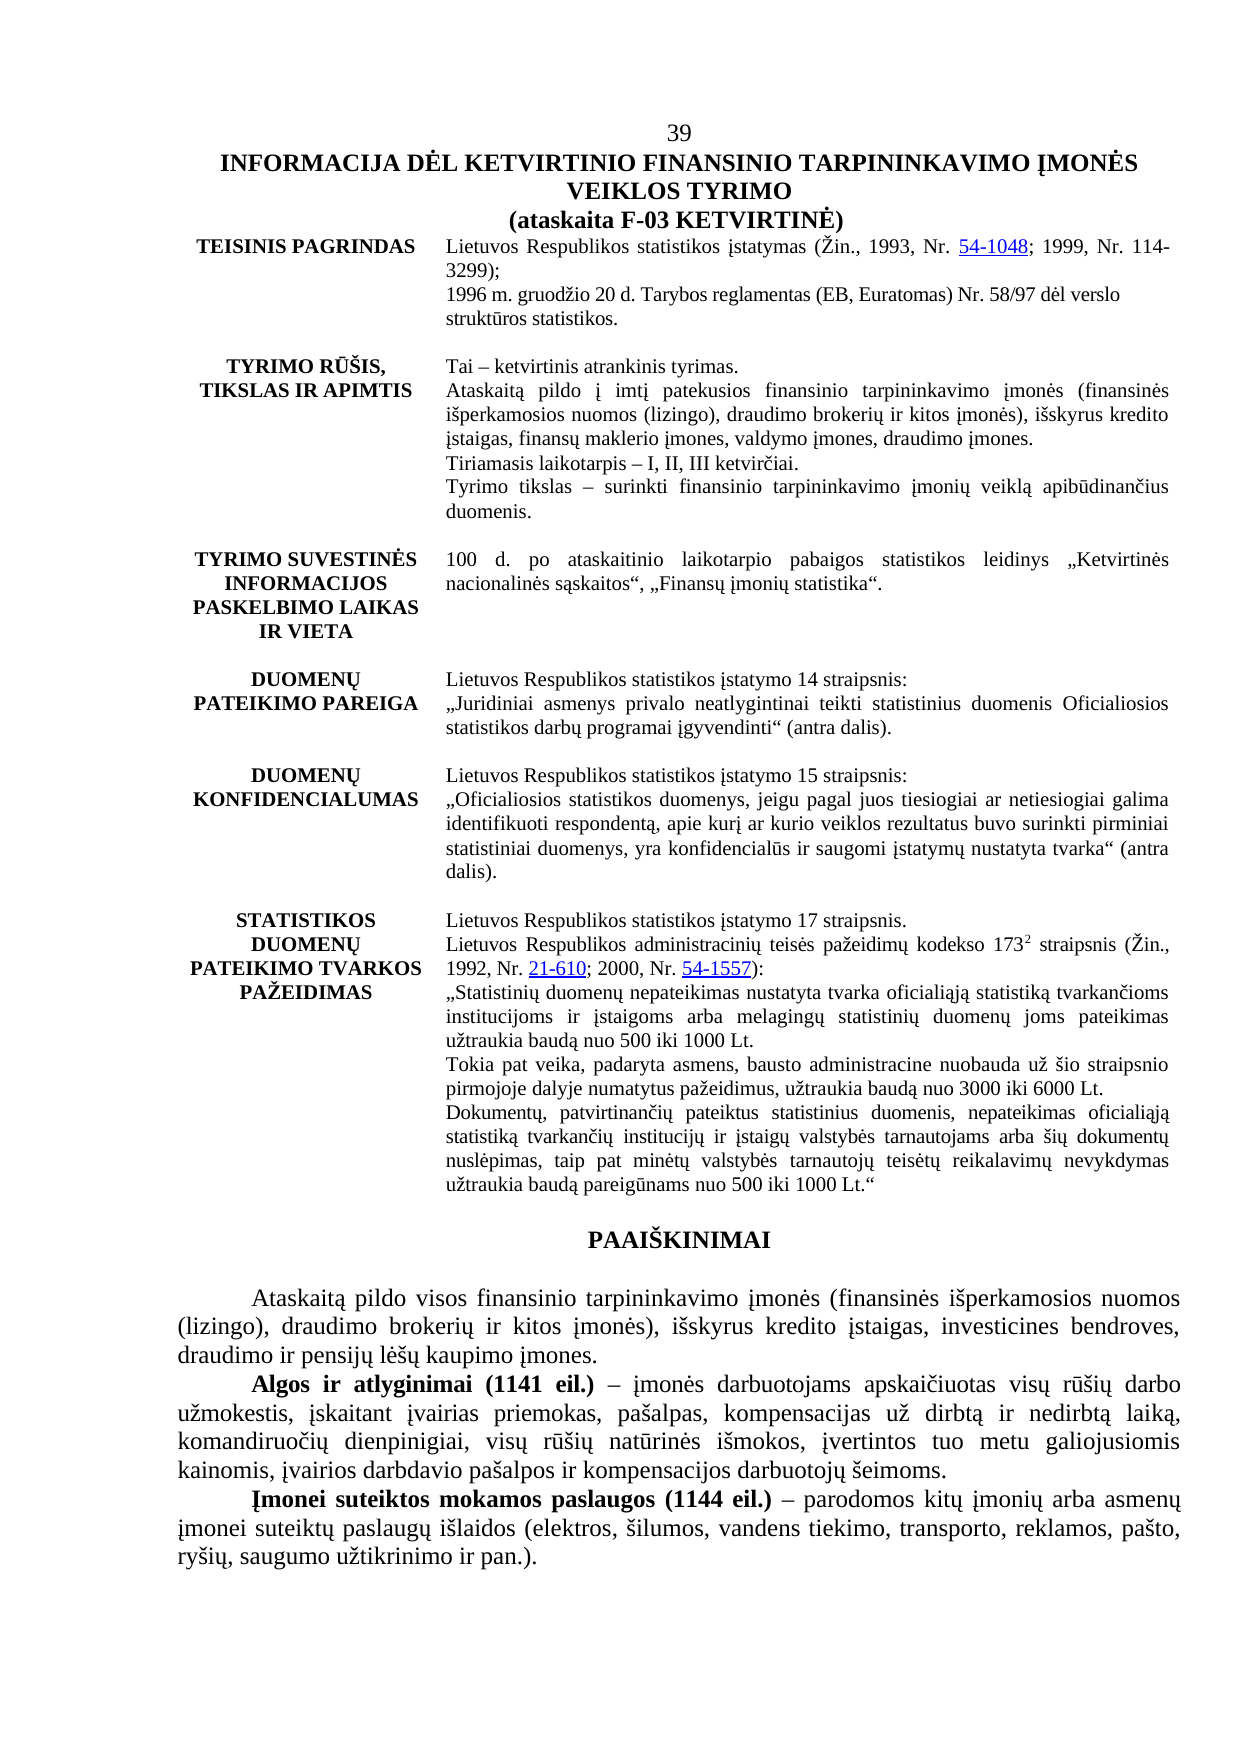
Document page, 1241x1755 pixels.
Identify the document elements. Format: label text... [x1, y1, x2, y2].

table_cell 100 d. po ataskaitinio laikotarpio pabaigos statistikos leidinys „Ketvirtinės nacionalinės sąskaitos“, „Finansų įmonių statistika“. [434, 547, 1181, 667]
table_header TEISINIS PAGRINDAS [177, 234, 434, 354]
text paaiškinimai [177, 1225, 1181, 1254]
table_cell Tai – ketvirtinis atrankinis tyrimas. Ataskaitą pildo į imtį patekusios finansinio tarpininkavimo įmonės (finansinės išperkamosios nuomos (lizingo), draudimo brokerių ir kitos įmonės), išskyrus kredito įstaigas, finansų maklerio įmones, valdymo įmones, draudimo įmones. Tiriamasis laikotarpis – I, II, III ketvirčiai. Tyrimo tikslas – surinkti finansinio tarpininkavimo įmonių veiklą apibūdinančius duomenis. [434, 354, 1181, 547]
table_header Lietuvos Respublikos statistikos įstatymas (Žin., 1993, Nr. 54-1048; 1999, Nr. 114-3299); 1996 m. gruodžio 20 d. Tarybos reglamentas (EB, Euratomas) Nr. 58/97 dėl verslo struktūros statistikos. [434, 234, 1181, 354]
text Ataskaitą pildo visos finansinio tarpininkavimo įmonės (finansinės išperkamosios nuomos (lizingo), draudimo brokerių ir kitos įmonės), išskyrus kredito įstaigas, investicines bendroves, draudimo ir pensijų lėšų kaupimo įmones. [177, 1283, 1181, 1369]
table_cell DUOMENŲ PATEIKIMO PAREIGA [177, 667, 434, 763]
table_cell Lietuvos Respublikos statistikos įstatymo 14 straipsnis: „Juridiniai asmenys privalo neatlygintinai teikti statistinius duomenis Oficialiosios statistikos darbų programai įgyvendinti“ (antra dalis). [434, 667, 1181, 763]
table_cell Lietuvos Respublikos statistikos įstatymo 15 straipsnis: „Oficialiosios statistikos duomenys, jeigu pagal juos tiesiogiai ar netiesiogiai galima identifikuoti respondentą, apie kurį ar kurio veiklos rezultatus buvo surinkti pirminiai statistiniai duomenys, yra konfidencialūs ir saugomi įstatymų nustatyta tvarka“ (antra dalis). [434, 763, 1181, 908]
text Algos ir atlyginimai (1141 eil.) – įmonės darbuotojams apskaičiuotas visų rūšių darbo užmokestis, įskaitant įvairias priemokas, pašalpas, kompensacijas už dirbtą ir nedirbtą laiką, komandiruočių dienpinigiai, visų rūšių natūrinės išmokos, įvertintos tuo metu galiojusiomis kainomis, įvairios darbdavio pašalpos ir kompensacijos darbuotojų šeimoms. [177, 1369, 1181, 1484]
table_cell STATISTIKOS DUOMENŲ PATEIKIMO TVARKOS PAŽEIDIMAS [177, 908, 434, 1196]
table_cell DUOMENŲ KONFIDENCIALUMAS [177, 763, 434, 908]
table_cell Lietuvos Respublikos statistikos įstatymo 17 straipsnis. Lietuvos Respublikos administracinių teisės pažeidimų kodekso 1732 straipsnis (Žin., 1992, Nr. 21-610; 2000, Nr. 54-1557): „Statistinių duomenų nepateikimas nustatyta tvarka oficialiąją statistiką tvarkančioms institucijoms ir įstaigoms arba melagingų statistinių duomenų joms pateikimas užtraukia baudą nuo 500 iki 1000 Lt. Tokia pat veika, padaryta asmens, bausto administracine nuobauda už šio straipsnio pirmojoje dalyje numatytus pažeidimus, užtraukia baudą nuo 3000 iki 6000 Lt. Dokumentų, patvirtinančių pateiktus statistinius duomenis, nepateikimas oficialiąją statistiką tvarkančių institucijų ir įstaigų valstybės tarnautojams arba šių dokumentų nuslėpimas, taip pat minėtų valstybės tarnautojų teisėtų reikalavimų nevykdymas užtraukia baudą pareigūnams nuo 500 iki 1000 Lt.“ [434, 908, 1181, 1196]
text Įmonei suteiktos mokamos paslaugos (1144 eil.) – parodomos kitų įmonių arba asmenų įmonei suteiktų paslaugų išlaidos (elektros, šilumos, vandens tiekimo, transporto, reklamos, pašto, ryšių, saugumo užtikrinimo ir pan.). [177, 1484, 1181, 1570]
table_cell TYRIMO SUVESTINĖS INFORMACIJOS PASKELBIMO LAIKAS IR VIETA [177, 547, 434, 667]
table_cell TYRIMO RŪŠIS, TIKSLAS IR APIMTIS [177, 354, 434, 547]
text (ataskaita F-03 ketvirtinė) [177, 205, 1181, 234]
text INFORMACIJA DĖL ketvirtinio FINANSINIO TARPININKAVIMO ĮMONĖS VEIKLOS TYRIMO [177, 148, 1181, 205]
